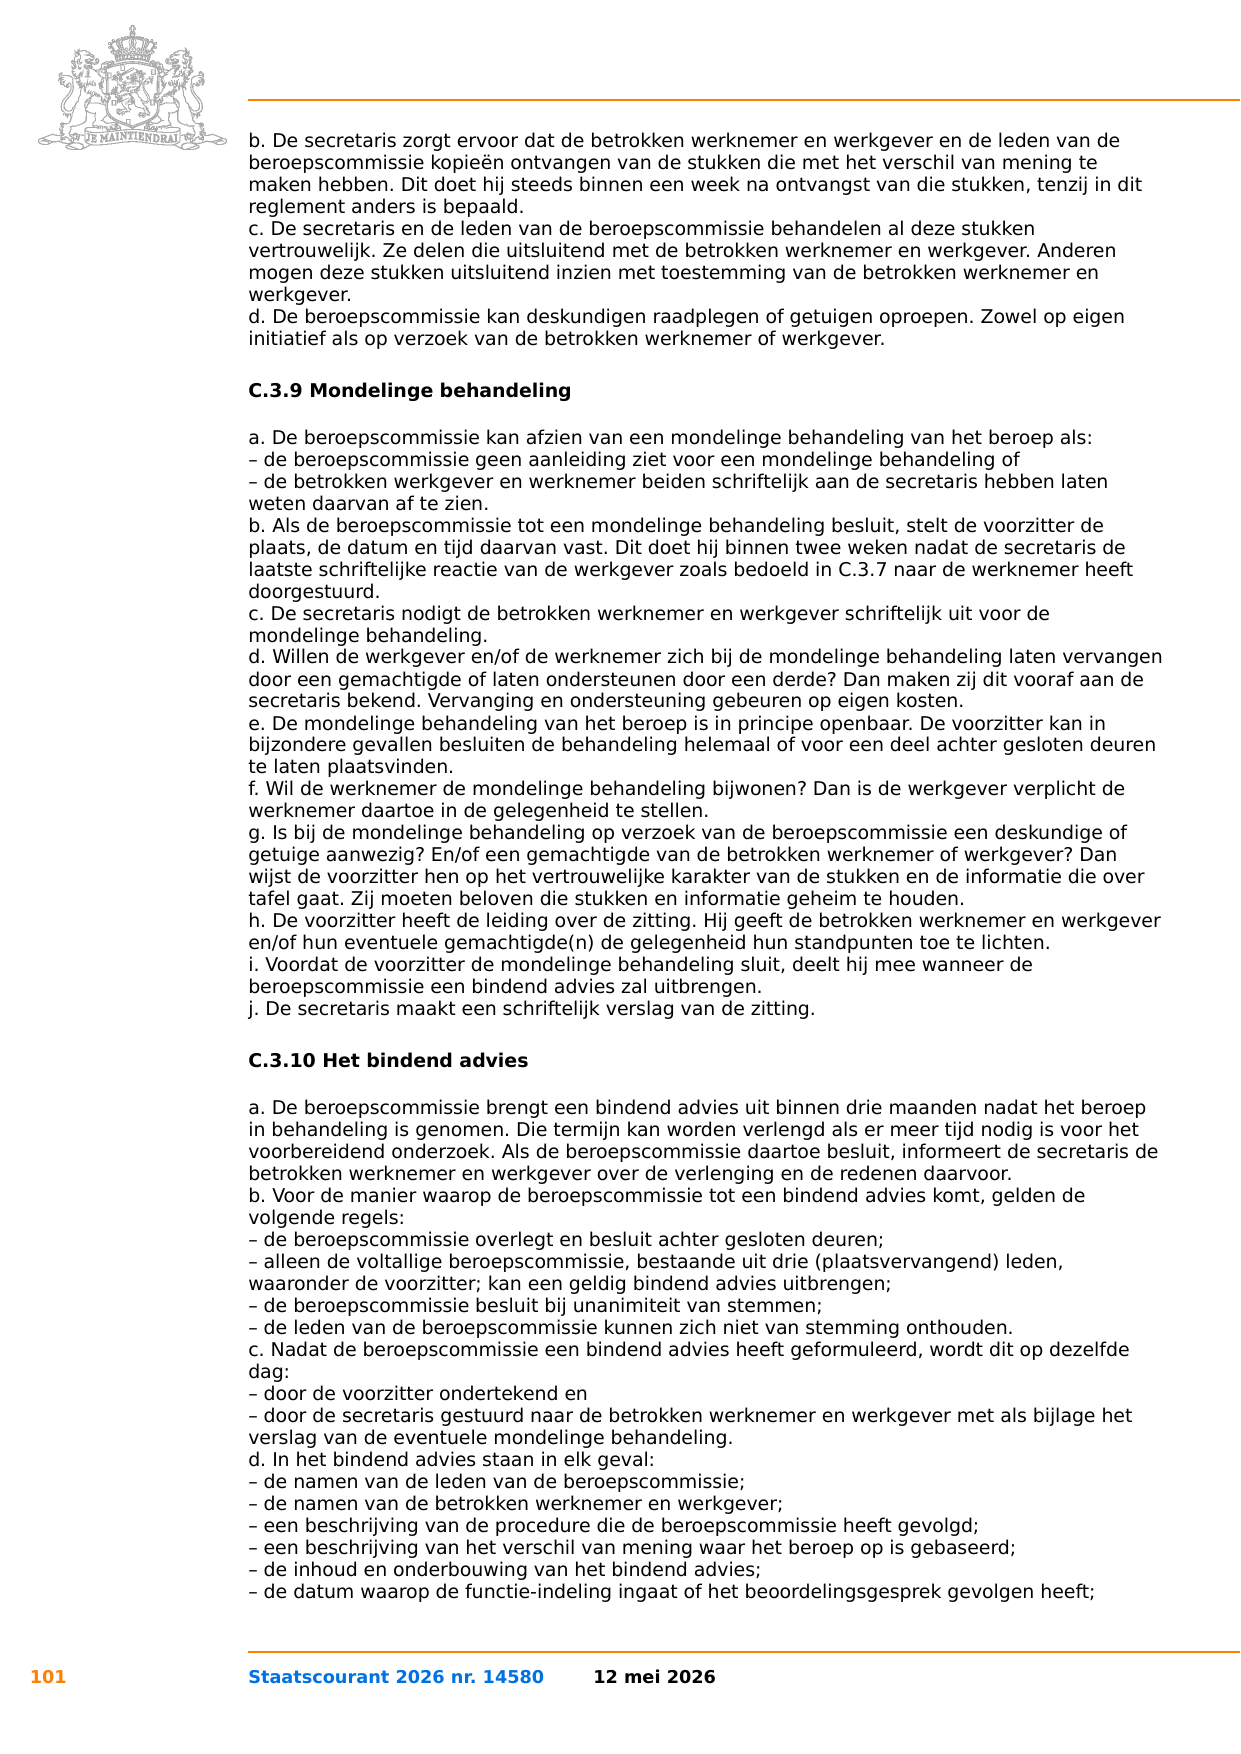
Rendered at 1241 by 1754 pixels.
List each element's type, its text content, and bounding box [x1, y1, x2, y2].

text – een beschrijving van het verschil van mening waar het beroep op is gebaseerd; [248, 1537, 1163, 1559]
text a. De beroepscommissie brengt een bindend advies uit binnen drie maanden nadat het beroep in behandeling is genomen. Die termijn kan worden verlengd als er meer tijd nodig is voor het voorbereidend onderzoek. Als de beroepscommissie daartoe besluit, informeert de secretaris de betrokken werknemer en werkgever over de verlenging en de redenen daarvoor. [248, 1097, 1163, 1185]
text – de namen van de leden van de beroepscommissie; [248, 1471, 1163, 1493]
text d. In het bindend advies staan in elk geval: [248, 1449, 1163, 1471]
subtitle C.3.10 Het bindend advies [248, 1050, 1163, 1072]
text h. De voorzitter heeft de leiding over de zitting. Hij geeft de betrokken werknemer en werkgever en/of hun eventuele gemachtigde(n) de gelegenheid hun standpunten toe te lichten. [248, 910, 1163, 954]
text f. Wil de werknemer de mondelinge behandeling bijwonen? Dan is de werkgever verplicht de werknemer daartoe in de gelegenheid te stellen. [248, 778, 1163, 822]
picture [38, 25, 227, 150]
text i. Voordat de voorzitter de mondelinge behandeling sluit, deelt hij mee wanneer de beroepscommissie een bindend advies zal uitbrengen. [248, 954, 1163, 998]
text – de inhoud en onderbouwing van het bindend advies; [248, 1559, 1163, 1581]
text b. Voor de manier waarop de beroepscommissie tot een bindend advies komt, gelden de volgende regels: [248, 1185, 1163, 1229]
text – alleen de voltallige beroepscommissie, bestaande uit drie (plaatsvervangend) leden, waaronder de voorzitter; kan een geldig bindend advies uitbrengen; [248, 1251, 1163, 1295]
text b. De secretaris zorgt ervoor dat de betrokken werknemer en werkgever en de leden van de beroepscommissie kopieën ontvangen van de stukken die met het verschil van mening te maken hebben. Dit doet hij steeds binnen een week na ontvangst van die stukken, tenzij in dit reglement anders is bepaald. [248, 130, 1163, 218]
text – de beroepscommissie overlegt en besluit achter gesloten deuren; [248, 1229, 1163, 1251]
text g. Is bij de mondelinge behandeling op verzoek van de beroepscommissie een deskundige of getuige aanwezig? En/of een gemachtigde van de betrokken werknemer of werkgever? Dan wijst de voorzitter hen op het vertrouwelijke karakter van de stukken en de informatie die over tafel gaat. Zij moeten beloven die stukken en informatie geheim te houden. [248, 822, 1163, 910]
text – een beschrijving van de procedure die de beroepscommissie heeft gevolgd; [248, 1515, 1163, 1537]
text – de betrokken werkgever en werknemer beiden schriftelijk aan de secretaris hebben laten weten daarvan af te zien. [248, 471, 1163, 514]
text e. De mondelinge behandeling van het beroep is in principe openbaar. De voorzitter kan in bijzondere gevallen besluiten de behandeling helemaal of voor een deel achter gesloten deuren te laten plaatsvinden. [248, 712, 1163, 778]
text c. De secretaris nodigt de betrokken werknemer en werkgever schriftelijk uit voor de mondelinge behandeling. [248, 602, 1163, 646]
text c. De secretaris en de leden van de beroepscommissie behandelen al deze stukken vertrouwelijk. Ze delen die uitsluitend met de betrokken werknemer en werkgever. Anderen mogen deze stukken uitsluitend inzien met toestemming van de betrokken werknemer en werkgever. [248, 218, 1163, 306]
text d. Willen de werkgever en/of de werknemer zich bij de mondelinge behandeling laten vervangen door een gemachtigde of laten ondersteunen door een derde? Dan maken zij dit vooraf aan de secretaris bekend. Vervanging en ondersteuning gebeuren op eigen kosten. [248, 646, 1163, 712]
subtitle C.3.9 Mondelinge behandeling [248, 380, 1163, 402]
text a. De beroepscommissie kan afzien van een mondelinge behandeling van het beroep als: [248, 427, 1163, 449]
text – de namen van de betrokken werknemer en werkgever; [248, 1493, 1163, 1515]
text – de beroepscommissie besluit bij unanimiteit van stemmen; [248, 1295, 1163, 1317]
text – de beroepscommissie geen aanleiding ziet voor een mondelinge behandeling of [248, 449, 1163, 471]
text – de datum waarop de functie-indeling ingaat of het beoordelingsgesprek gevolgen heeft; [248, 1581, 1163, 1603]
text – de leden van de beroepscommissie kunnen zich niet van stemming onthouden. [248, 1317, 1163, 1339]
text b. Als de beroepscommissie tot een mondelinge behandeling besluit, stelt de voorzitter de plaats, de datum en tijd daarvan vast. Dit doet hij binnen twee weken nadat de secretaris de laatste schriftelijke reactie van de werkgever zoals bedoeld in C.3.7 naar de werknemer heeft doorgestuurd. [248, 514, 1163, 602]
text j. De secretaris maakt een schriftelijk verslag van de zitting. [248, 998, 1163, 1020]
text c. Nadat de beroepscommissie een bindend advies heeft geformuleerd, wordt dit op dezelfde dag: [248, 1339, 1163, 1383]
text – door de voorzitter ondertekend en [248, 1383, 1163, 1405]
text – door de secretaris gestuurd naar de betrokken werknemer en werkgever met als bijlage het verslag van de eventuele mondelinge behandeling. [248, 1405, 1163, 1449]
text d. De beroepscommissie kan deskundigen raadplegen of getuigen oproepen. Zowel op eigen initiatief als op verzoek van de betrokken werknemer of werkgever. [248, 306, 1163, 350]
